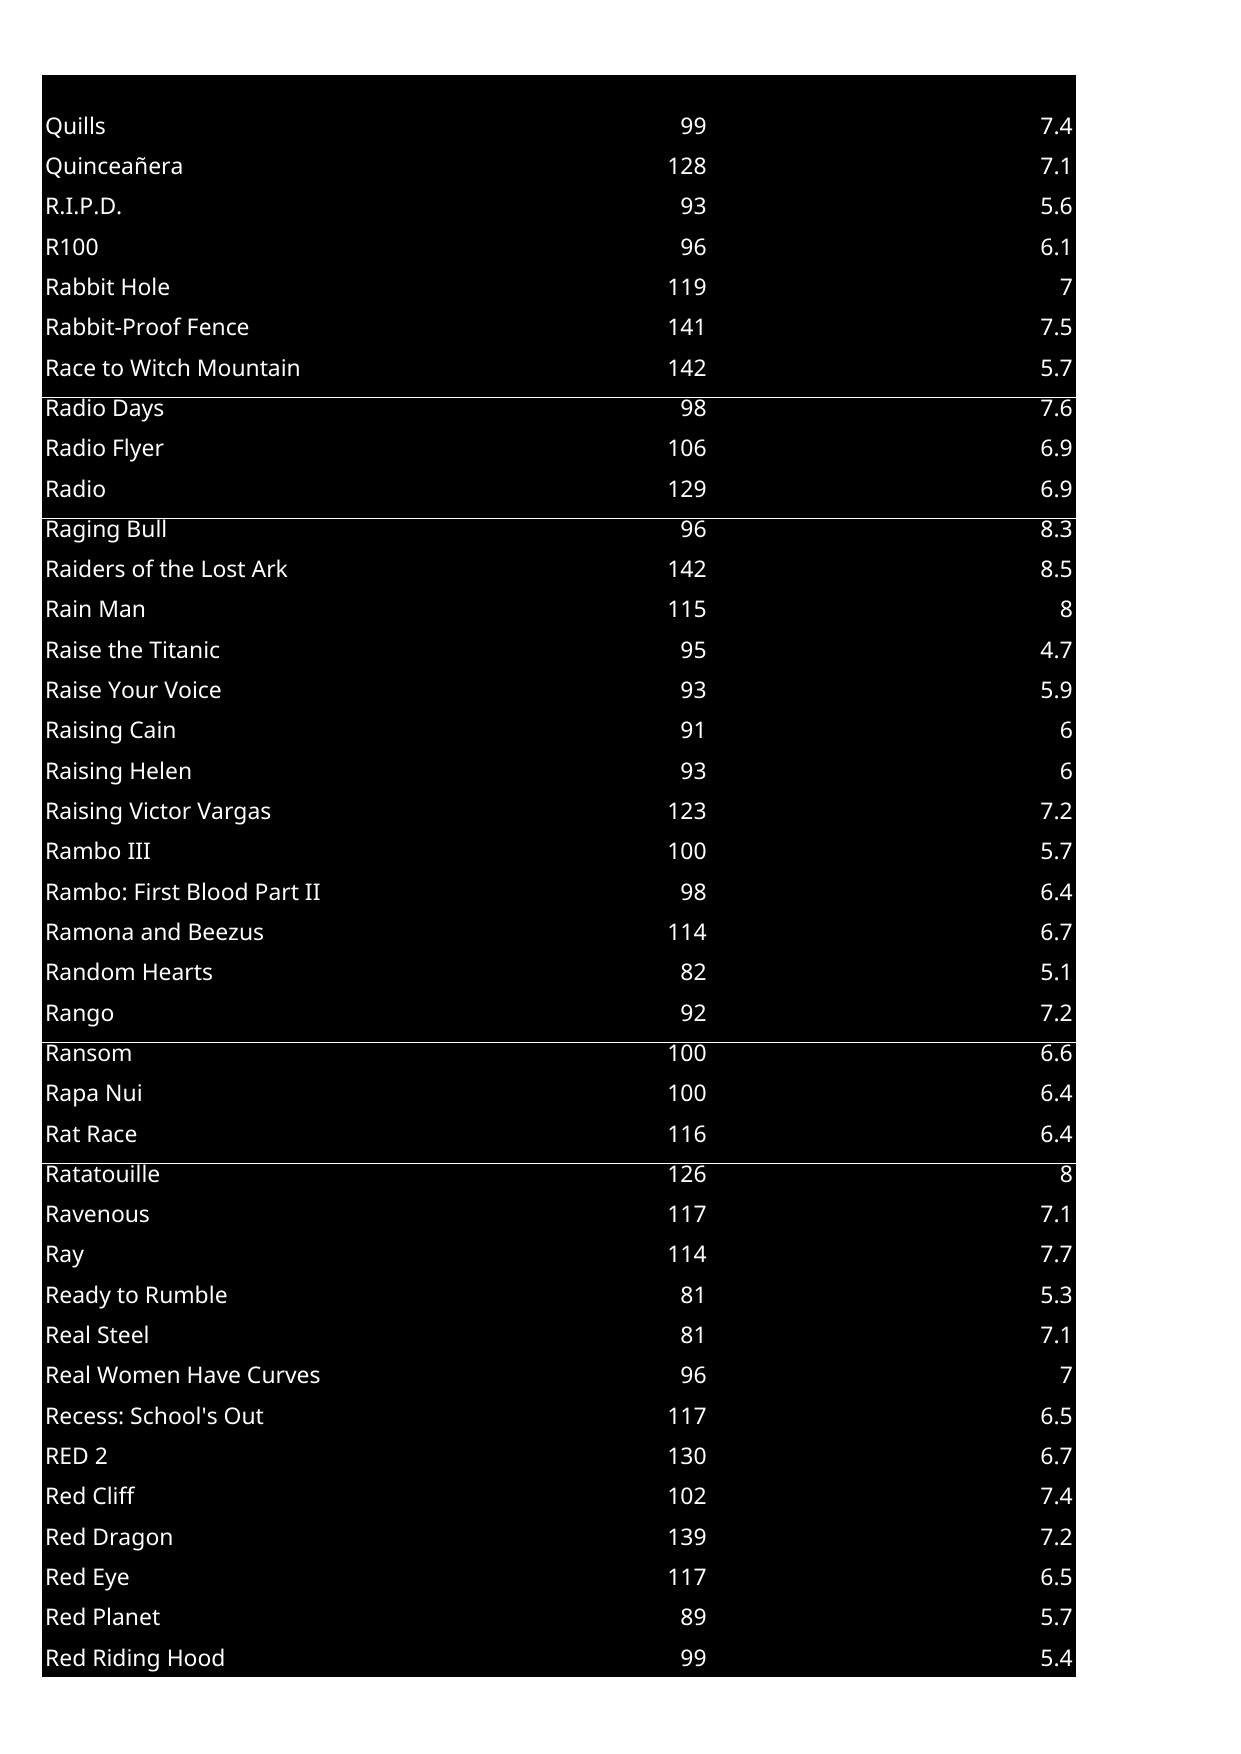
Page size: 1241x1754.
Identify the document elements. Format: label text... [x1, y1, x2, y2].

table_cell Rambo III [42, 841, 391, 881]
table_cell 8 [709, 599, 1076, 639]
table_cell 7.4 [709, 115, 1076, 156]
table_cell 81 [391, 1325, 709, 1365]
table_cell 99 [391, 1647, 709, 1677]
table_cell 93 [391, 760, 709, 801]
table_cell R100 [42, 236, 391, 277]
table_cell 6.4 [709, 881, 1076, 922]
table_cell Real Women Have Curves [42, 1365, 391, 1405]
table_cell 116 [391, 1123, 709, 1163]
table_cell 5.7 [709, 841, 1076, 881]
table_cell [391, 75, 709, 115]
table_cell Red Riding Hood [42, 1647, 391, 1677]
table_cell Ratatouille [42, 1164, 391, 1204]
table_cell Real Steel [42, 1325, 391, 1365]
table_cell 129 [391, 478, 709, 518]
table_cell 117 [391, 1405, 709, 1446]
table_cell 126 [391, 1164, 709, 1204]
table_cell 5.7 [709, 1607, 1076, 1647]
table_cell 141 [391, 317, 709, 357]
table_cell 114 [391, 922, 709, 962]
table_cell 5.9 [709, 680, 1076, 720]
table_cell Red Planet [42, 1607, 391, 1647]
table_cell 6.9 [709, 478, 1076, 518]
table_cell 93 [391, 680, 709, 720]
table_cell 8 [709, 1164, 1076, 1204]
table_cell Raising Cain [42, 720, 391, 760]
table_cell Radio Days [42, 398, 391, 438]
table_cell 96 [391, 519, 709, 559]
table_cell 128 [391, 156, 709, 196]
table_cell 117 [391, 1204, 709, 1244]
table_cell R.I.P.D. [42, 196, 391, 236]
table_cell 92 [391, 1002, 709, 1042]
table_cell 96 [391, 236, 709, 277]
table_cell 6.5 [709, 1405, 1076, 1446]
table_cell 115 [391, 599, 709, 639]
table_cell 6.5 [709, 1567, 1076, 1607]
table_cell 100 [391, 841, 709, 881]
table_cell 100 [391, 1043, 709, 1083]
table_cell Rango [42, 1002, 391, 1042]
table_cell 81 [391, 1284, 709, 1325]
table_cell 7.1 [709, 156, 1076, 196]
table_cell 142 [391, 559, 709, 599]
table_cell Random Hearts [42, 962, 391, 1002]
table_cell Ray [42, 1244, 391, 1284]
table_cell 99 [391, 115, 709, 156]
table_cell 100 [391, 1083, 709, 1123]
table_cell 7.7 [709, 1244, 1076, 1284]
table_cell 6.4 [709, 1123, 1076, 1163]
table_cell Raging Bull [42, 519, 391, 559]
table_cell 5.3 [709, 1284, 1076, 1325]
table_cell [709, 75, 1076, 115]
table_cell 7 [709, 1365, 1076, 1405]
table_cell 123 [391, 801, 709, 841]
table_cell 7.1 [709, 1325, 1076, 1365]
table_cell 106 [391, 438, 709, 478]
table_cell 6.1 [709, 236, 1076, 277]
table_cell 6 [709, 720, 1076, 760]
table_cell Rabbit-Proof Fence [42, 317, 391, 357]
table_cell 8.5 [709, 559, 1076, 599]
table_cell 114 [391, 1244, 709, 1284]
table_cell 142 [391, 357, 709, 397]
table_cell Rapa Nui [42, 1083, 391, 1123]
table_cell Ransom [42, 1043, 391, 1083]
table_cell Race to Witch Mountain [42, 357, 391, 397]
table_cell Ready to Rumble [42, 1284, 391, 1325]
table_cell 98 [391, 398, 709, 438]
table_cell Ravenous [42, 1204, 391, 1244]
table_cell 130 [391, 1446, 709, 1486]
table_cell Raiders of the Lost Ark [42, 559, 391, 599]
table_cell 82 [391, 962, 709, 1002]
table_cell [42, 75, 391, 115]
table_cell 7.1 [709, 1204, 1076, 1244]
table_cell 7.6 [709, 398, 1076, 438]
table_cell Rabbit Hole [42, 277, 391, 317]
table_cell Quinceañera [42, 156, 391, 196]
table_cell Raising Helen [42, 760, 391, 801]
table_cell 7.2 [709, 801, 1076, 841]
table_cell 5.1 [709, 962, 1076, 1002]
table_cell Raise the Titanic [42, 639, 391, 680]
table_cell 5.6 [709, 196, 1076, 236]
table_cell 7.4 [709, 1486, 1076, 1526]
table_cell 7 [709, 277, 1076, 317]
table_cell Rambo: First Blood Part II [42, 881, 391, 922]
table_cell Red Cliff [42, 1486, 391, 1526]
table_cell Raise Your Voice [42, 680, 391, 720]
table_cell 6.7 [709, 922, 1076, 962]
table_cell 95 [391, 639, 709, 680]
table_cell Quills [42, 115, 391, 156]
table_cell 5.4 [709, 1647, 1076, 1677]
table_cell Radio Flyer [42, 438, 391, 478]
table_cell 6 [709, 760, 1076, 801]
table_cell 7.2 [709, 1002, 1076, 1042]
table_cell 6.6 [709, 1043, 1076, 1083]
table_cell 89 [391, 1607, 709, 1647]
table_cell 139 [391, 1526, 709, 1567]
table_cell Rat Race [42, 1123, 391, 1163]
table_cell 6.7 [709, 1446, 1076, 1486]
table_cell 102 [391, 1486, 709, 1526]
table_cell Rain Man [42, 599, 391, 639]
table_cell Red Eye [42, 1567, 391, 1607]
table_cell RED 2 [42, 1446, 391, 1486]
table_cell Ramona and Beezus [42, 922, 391, 962]
table_cell 91 [391, 720, 709, 760]
table_cell 5.7 [709, 357, 1076, 397]
table_cell Radio [42, 478, 391, 518]
table_cell 7.2 [709, 1526, 1076, 1567]
table_cell Raising Victor Vargas [42, 801, 391, 841]
table_cell 93 [391, 196, 709, 236]
table_cell 7.5 [709, 317, 1076, 357]
table_cell Red Dragon [42, 1526, 391, 1567]
table_cell 6.9 [709, 438, 1076, 478]
table_cell 119 [391, 277, 709, 317]
table_cell 4.7 [709, 639, 1076, 680]
table_cell Recess: School's Out [42, 1405, 391, 1446]
table_cell 98 [391, 881, 709, 922]
table_cell 96 [391, 1365, 709, 1405]
table_cell 117 [391, 1567, 709, 1607]
table_cell 8.3 [709, 519, 1076, 559]
table_cell 6.4 [709, 1083, 1076, 1123]
